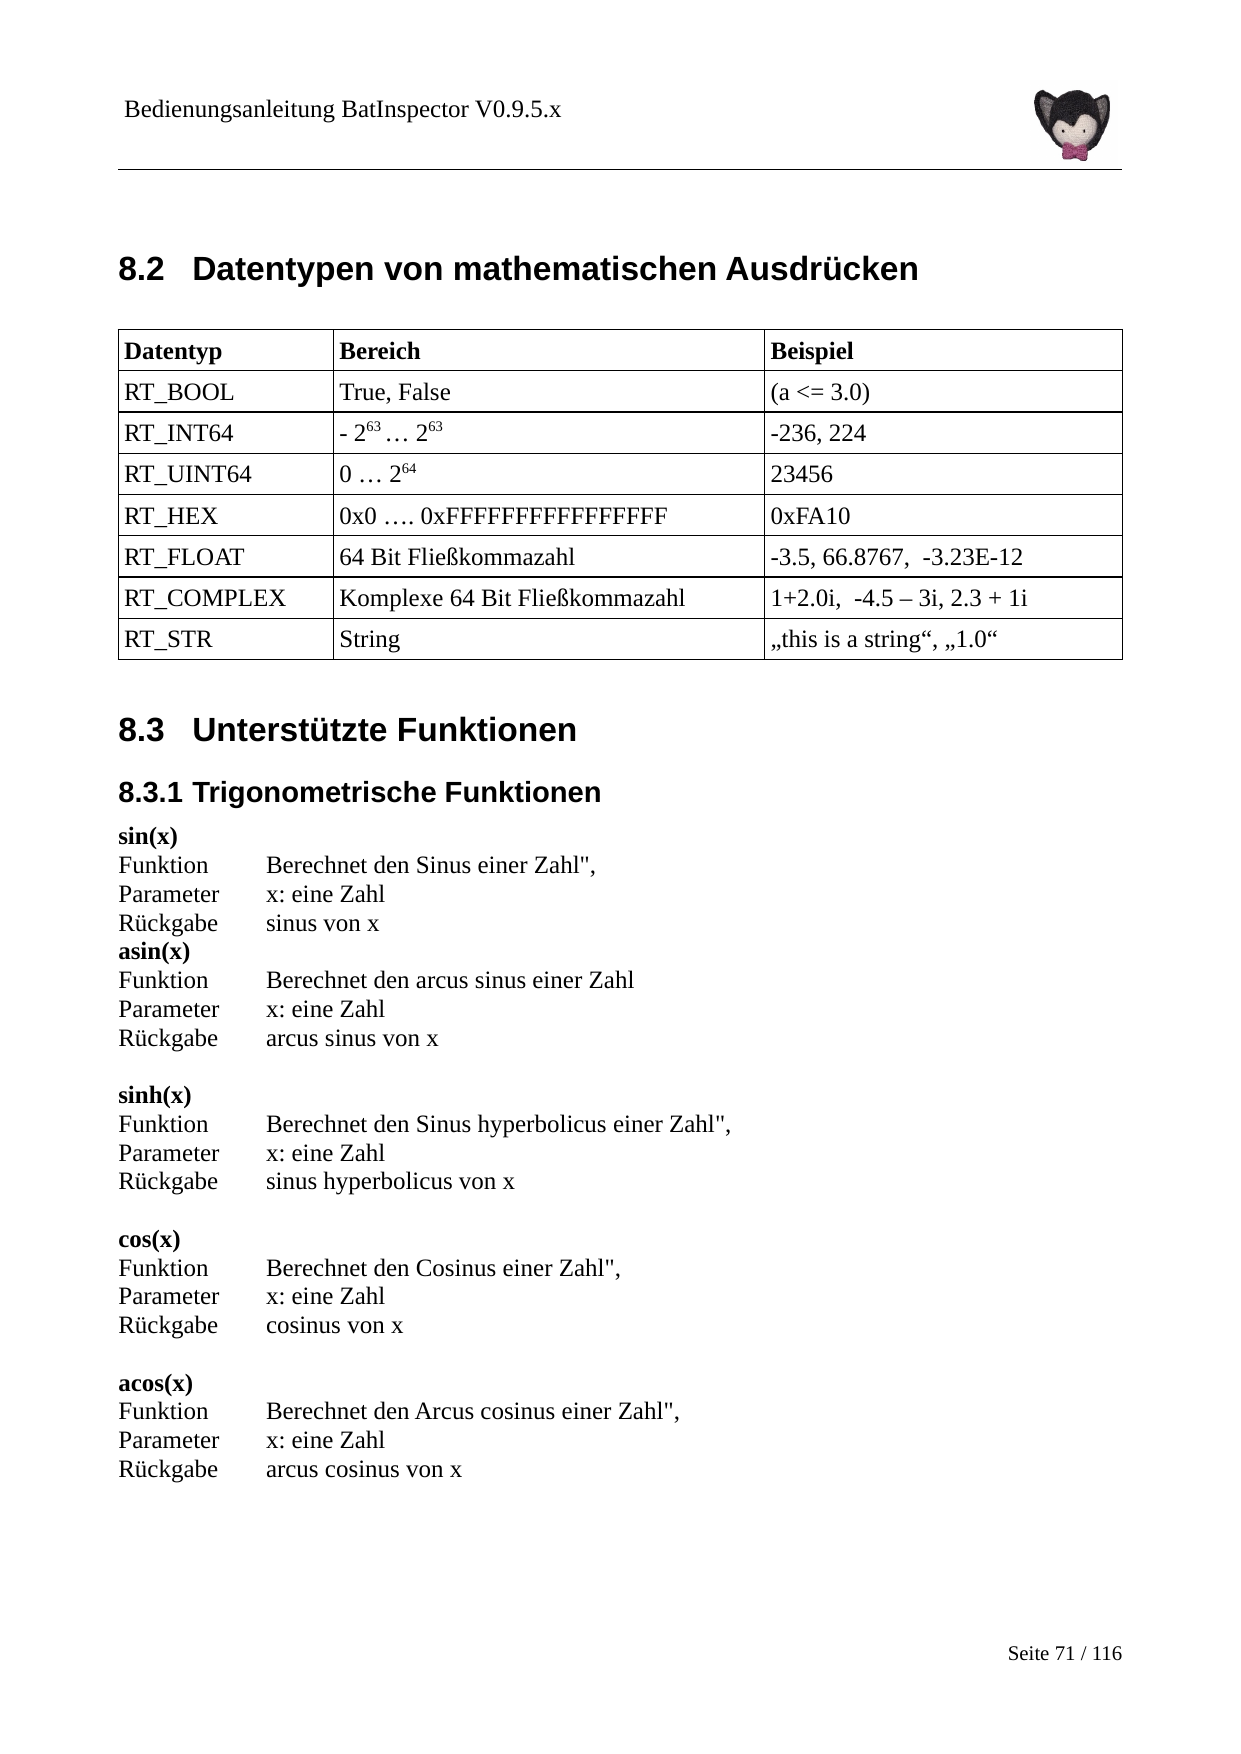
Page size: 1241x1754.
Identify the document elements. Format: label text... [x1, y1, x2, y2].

text Rückgabe arcus cosinus von x [118, 1454, 1122, 1483]
text Rückgabe cosinus von x [118, 1310, 1122, 1339]
text Funktion Berechnet den arcus sinus einer Zahl [118, 965, 1122, 994]
text Rückgabe sinus von x [118, 908, 1122, 936]
table_cell -236, 224 [765, 413, 1122, 453]
text cos(x) [118, 1224, 1122, 1253]
table_cell 0xFA10 [765, 495, 1122, 535]
text Funktion Berechnet den Cosinus einer Zahl", [118, 1253, 1122, 1281]
table_header Datentyp [119, 330, 333, 370]
table_cell RT_BOOL [119, 371, 333, 411]
text Parameter x: eine Zahl [118, 1425, 1122, 1454]
table_cell RT_STR [119, 619, 333, 659]
text asin(x) [118, 936, 1122, 965]
table_cell RT_COMPLEX [119, 578, 333, 618]
text Funktion Berechnet den Sinus hyperbolicus einer Zahl", [118, 1109, 1122, 1138]
table_cell RT_FLOAT [119, 536, 333, 576]
text Funktion Berechnet den Arcus cosinus einer Zahl", [118, 1396, 1122, 1425]
text Parameter x: eine Zahl [118, 1138, 1122, 1166]
text sin(x) [118, 821, 1122, 850]
text Parameter x: eine Zahl [118, 879, 1122, 908]
subtitle Datentypen von mathematischen Ausdrücken [118, 249, 1122, 288]
table_header Beispiel [765, 330, 1122, 370]
table_cell - 263 … 263 [334, 413, 764, 453]
table_cell (a <= 3.0) [765, 371, 1122, 411]
text Rückgabe arcus sinus von x [118, 1023, 1122, 1051]
subtitle Trigonometrische Funktionen [118, 775, 1122, 809]
table_cell 0 … 264 [334, 454, 764, 494]
text Parameter x: eine Zahl [118, 994, 1122, 1023]
table_header Bereich [334, 330, 764, 370]
text sinh(x) [118, 1080, 1122, 1109]
table_cell String [334, 619, 764, 659]
table_cell RT_HEX [119, 495, 333, 535]
text Funktion Berechnet den Sinus einer Zahl", [118, 850, 1122, 879]
table_cell Komplexe 64 Bit Fließkommazahl [334, 578, 764, 618]
table_cell True, False [334, 371, 764, 411]
subtitle Unterstützte Funktionen [118, 709, 1122, 748]
table_cell 1+2.0i, -4.5 – 3i, 2.3 + 1i [765, 578, 1122, 618]
text acos(x) [118, 1368, 1122, 1396]
table_cell RT_INT64 [119, 413, 333, 453]
picture [1030, 80, 1119, 169]
table_cell 64 Bit Fließkommazahl [334, 536, 764, 576]
text Parameter x: eine Zahl [118, 1281, 1122, 1310]
table_cell RT_UINT64 [119, 454, 333, 494]
table_cell -3.5, 66.8767, -3.23E-12 [765, 536, 1122, 576]
table_cell 0x0 …. 0xFFFFFFFFFFFFFFFF [334, 495, 764, 535]
table_cell „this is a string“, „1.0“ [765, 619, 1122, 659]
text Rückgabe sinus hyperbolicus von x [118, 1166, 1122, 1195]
table_cell 23456 [765, 454, 1122, 494]
